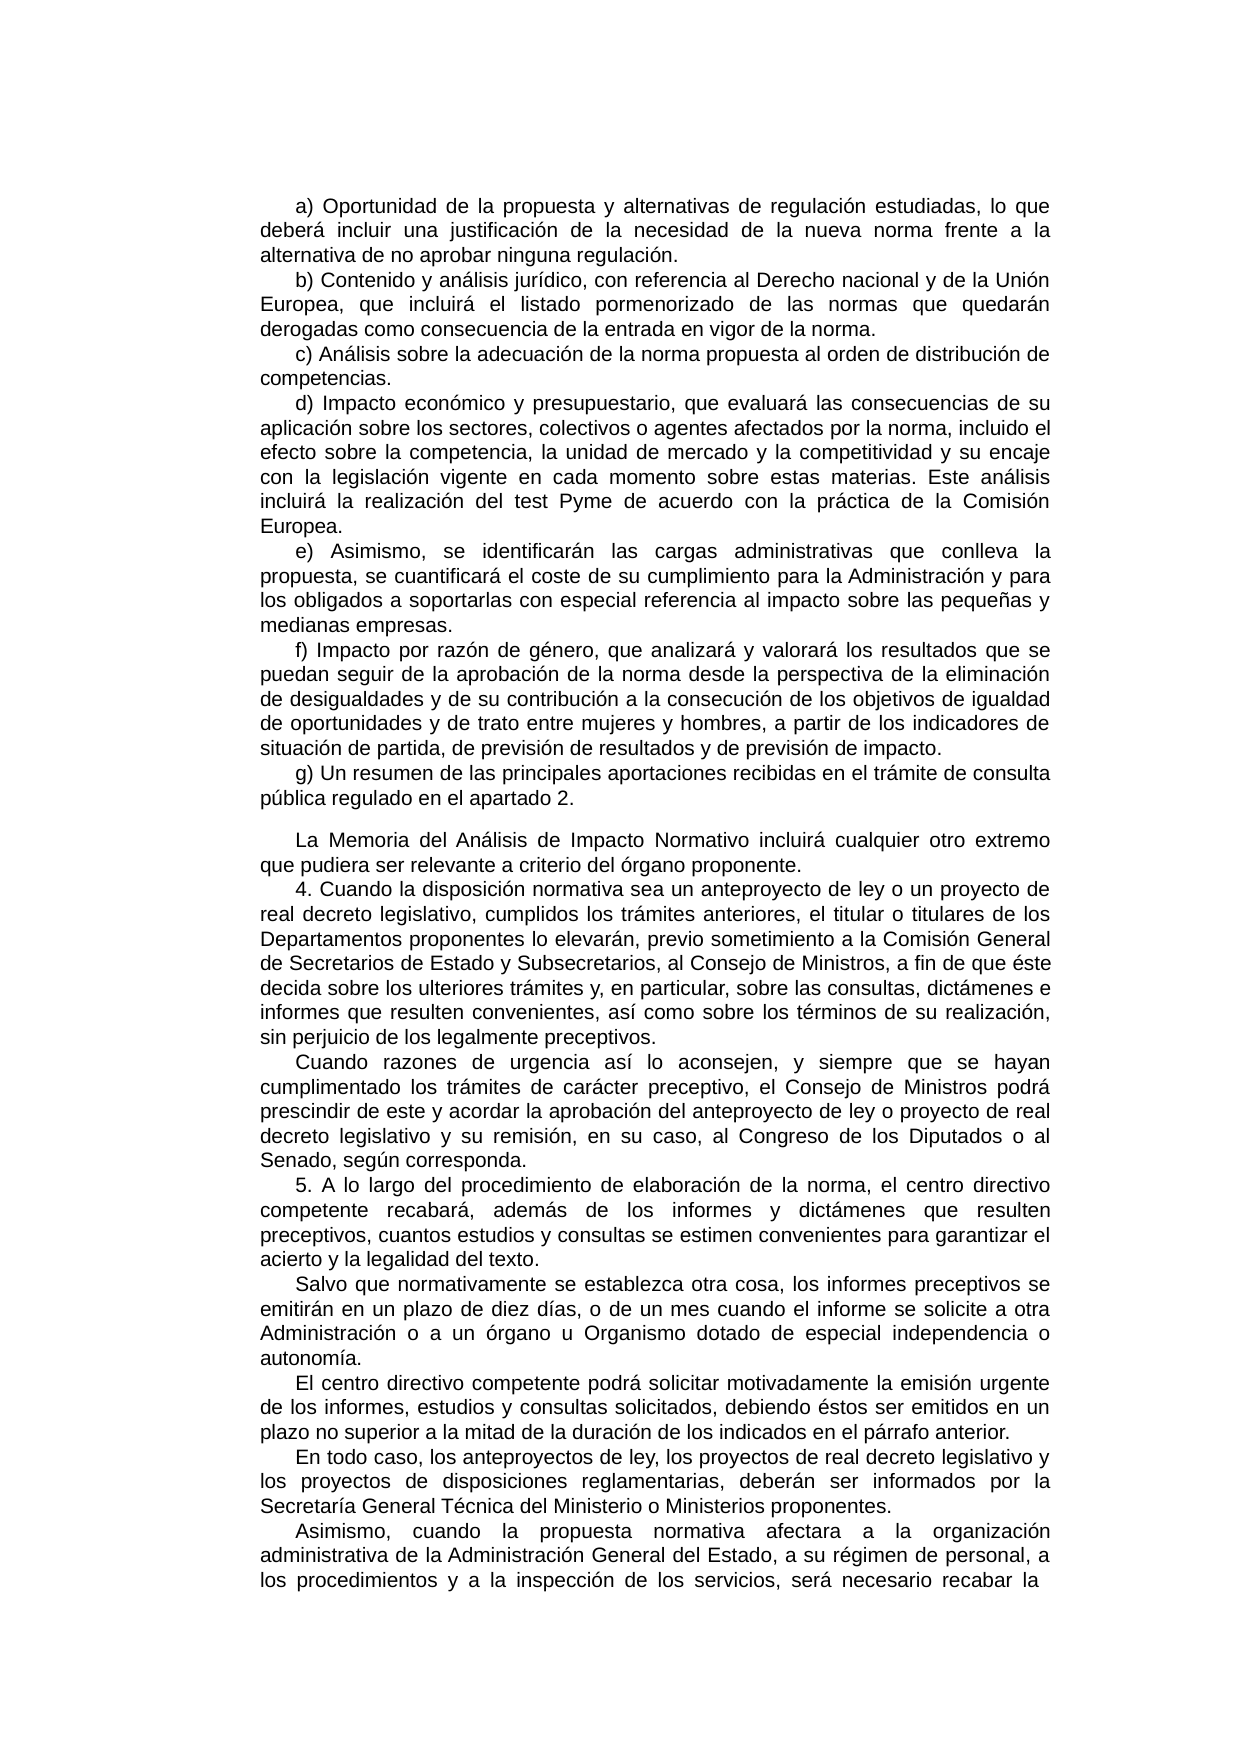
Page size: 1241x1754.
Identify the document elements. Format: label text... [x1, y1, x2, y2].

text Cuando razones de urgencia así lo aconsejen, y siempre que se hayan cumplimentado los trámites de carácter preceptivo, el Consejo de Ministros podrá prescindir de este y acordar la aprobación del anteproyecto de ley o proyecto de real decreto legislativo y su remisión, en su caso, al Congreso de los Diputados o al Senado, según corresponda. [260, 1050, 1052, 1172]
list Un resumen de las principales aportaciones recibidas en el trámite de consulta pública regulado en el apartado 2. [260, 761, 1051, 809]
text Salvo que normativamente se establezca otra cosa, los informes preceptivos se emitirán en un plazo de diez días, o de un mes cuando el informe se solicite a otra Administración o a un órgano u Organismo dotado de especial independencia o autonomía. [260, 1272, 1051, 1370]
list Impacto económico y presupuestario, que evaluará las consecuencias de su aplicación sobre los sectores, colectivos o agentes afectados por la norma, incluido el efecto sobre la competencia, la unidad de mercado y la competitividad y su encaje con la legislación vigente en cada momento sobre estas materias. Este análisis incluirá la realización del test Pyme de acuerdo con la práctica de la Comisión Europea. [260, 391, 1052, 538]
list Oportunidad de la propuesta y alternativas de regulación estudiadas, lo que deberá incluir una justificación de la necesidad de la nueva norma frente a la alternativa de no aprobar ninguna regulación. [260, 193, 1051, 267]
text En todo caso, los anteproyectos de ley, los proyectos de real decreto legislativo y los proyectos de disposiciones reglamentarias, deberán ser informados por la Secretaría General Técnica del Ministerio o Ministerios proponentes. [260, 1444, 1051, 1518]
text El centro directivo competente podrá solicitar motivadamente la emisión urgente de los informes, estudios y consultas solicitados, debiendo éstos ser emitidos en un plazo no superior a la mitad de la duración de los indicados en el párrafo anterior. [260, 1371, 1052, 1444]
list Análisis sobre la adecuación de la norma propuesta al orden de distribución de competencias. [260, 341, 1051, 390]
list Asimismo, se identificarán las cargas administrativas que conlleva la propuesta, se cuantificará el coste de su cumplimiento para la Administración y para los obligados a soportarlas con especial referencia al impacto sobre las pequeñas y medianas empresas. [260, 539, 1052, 637]
list Cuando la disposición normativa sea un anteproyecto de ley o un proyecto de real decreto legislativo, cumplidos los trámites anteriores, el titular o titulares de los Departamentos proponentes lo elevarán, previo sometimiento a la Comisión General de Secretarios de Estado y Subsecretarios, al Consejo de Ministros, a fin de que éste decida sobre los ulteriores trámites y, en particular, sobre las consultas, dictámenes e informes que resulten convenientes, así como sobre los términos de su realización, sin perjuicio de los legalmente preceptivos. [260, 877, 1052, 1049]
text Asimismo, cuando la propuesta normativa afectara a la organización administrativa de la Administración General del Estado, a su régimen de personal, a los procedimientos y a la inspección de los servicios, será necesario recabar la [260, 1519, 1051, 1592]
list A lo largo del procedimiento de elaboración de la norma, el centro directivo competente recabará, además de los informes y dictámenes que resulten preceptivos, cuantos estudios y consultas se estimen convenientes para garantizar el acierto y la legalidad del texto. [260, 1173, 1052, 1271]
list Contenido y análisis jurídico, con referencia al Derecho nacional y de la Unión Europea, que incluirá el listado pormenorizado de las normas que quedarán derogadas como consecuencia de la entrada en vigor de la norma. [260, 267, 1051, 341]
text La Memoria del Análisis de Impacto Normativo incluirá cualquier otro extremo que pudiera ser relevante a criterio del órgano proponente. [260, 828, 1051, 876]
list Impacto por razón de género, que analizará y valorará los resultados que se puedan seguir de la aprobación de la norma desde la perspectiva de la eliminación de desigualdades y de su contribución a la consecución de los objetivos de igualdad de oportunidades y de trato entre mujeres y hombres, a partir de los indicadores de situación de partida, de previsión de resultados y de previsión de impacto. [260, 637, 1052, 760]
